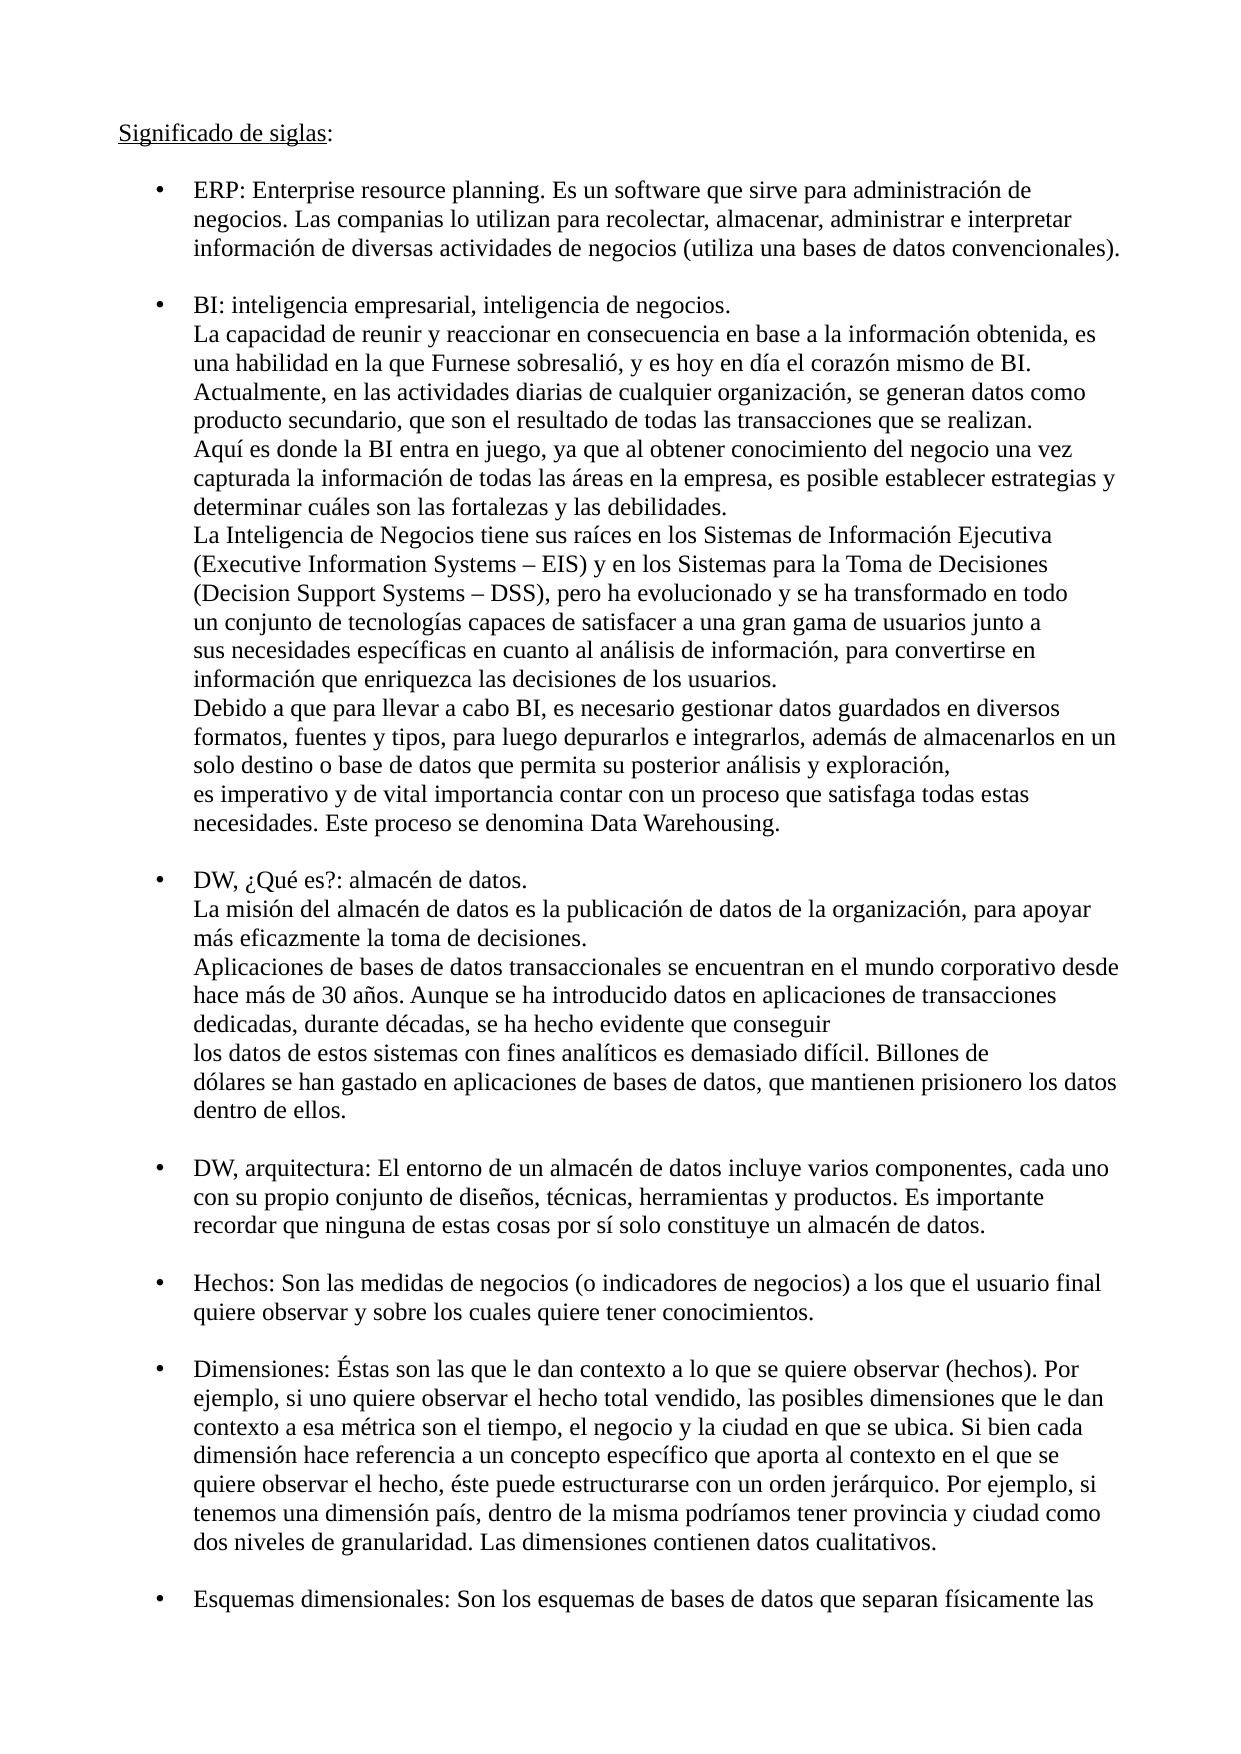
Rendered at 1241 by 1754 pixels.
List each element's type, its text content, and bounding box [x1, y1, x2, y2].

list Dimensiones: Éstas son las que le dan contexto a lo que se quiere observar (hechos). Por ejemplo, si uno quiere observar el hecho total vendido, las posibles dimensiones que le dan contexto a esa métrica son el tiempo, el negocio y la ciudad en que se ubica. Si bien cada dimensión hace referencia a un concepto específico que aporta al contexto en el que se quiere observar el hecho, éste puede estructurarse con un orden jerárquico. Por ejemplo, si tenemos una dimensión país, dentro de la misma podríamos tener provincia y ciudad como dos niveles de granularidad. Las dimensiones contienen datos cualitativos. [156, 1354, 1122, 1556]
list Esquemas dimensionales: Son los esquemas de bases de datos que separan físicamente las [156, 1584, 1122, 1613]
list sus necesidades específicas en cuanto al análisis de información, para convertirse en información que enriquezca las decisiones de los usuarios. [156, 636, 1122, 693]
list un conjunto de tecnologías capaces de satisfacer a una gran gama de usuarios junto a [156, 607, 1122, 636]
list La Inteligencia de Negocios tiene sus raíces en los Sistemas de Información Ejecutiva (Executive Information Systems – EIS) y en los Sistemas para la Toma de Decisiones (Decision Support Systems – DSS), pero ha evolucionado y se ha transformado en todo [156, 521, 1122, 607]
list DW, ¿Qué es?: almacén de datos. [156, 866, 1122, 894]
list Aplicaciones de bases de datos transaccionales se encuentran en el mundo corporativo desde hace más de 30 años. Aunque se ha introducido datos en aplicaciones de transacciones dedicadas, durante décadas, se ha hecho evidente que conseguir [156, 952, 1122, 1038]
list dólares se han gastado en aplicaciones de bases de datos, que mantienen prisionero los datos dentro de ellos. [156, 1067, 1122, 1124]
list Aquí es donde la BI entra en juego, ya que al obtener conocimiento del negocio una vez capturada la información de todas las áreas en la empresa, es posible establecer estrategias y determinar cuáles son las fortalezas y las debilidades. [156, 434, 1122, 521]
list con su propio conjunto de diseños, técnicas, herramientas y productos. Es importante recordar que ninguna de estas cosas por sí solo constituye un almacén de datos. [156, 1182, 1122, 1239]
list ERP: Enterprise resource planning. Es un software que sirve para administración de negocios. Las companias lo utilizan para recolectar, almacenar, administrar e interpretar información de diversas actividades de negocios (utiliza una bases de datos convencionales). [156, 176, 1122, 262]
list Hechos: Son las medidas de negocios (o indicadores de negocios) a los que el usuario final quiere observar y sobre los cuales quiere tener conocimientos. [156, 1268, 1122, 1326]
list Actualmente, en las actividades diarias de cualquier organización, se generan datos como producto secundario, que son el resultado de todas las transacciones que se realizan. [156, 377, 1122, 434]
text Significado de siglas: [118, 118, 1122, 147]
list Debido a que para llevar a cabo BI, es necesario gestionar datos guardados en diversos formatos, fuentes y tipos, para luego depurarlos e integrarlos, además de almacenarlos en un solo destino o base de datos que permita su posterior análisis y exploración, [156, 693, 1122, 779]
list La misión del almacén de datos es la publicación de datos de la organización, para apoyar más eficazmente la toma de decisiones. [156, 894, 1122, 952]
list es imperativo y de vital importancia contar con un proceso que satisfaga todas estas necesidades. Este proceso se denomina Data Warehousing. [156, 779, 1122, 837]
list La capacidad de reunir y reaccionar en consecuencia en base a la información obtenida, es una habilidad en la que Furnese sobresalió, y es hoy en día el corazón mismo de BI. [156, 319, 1122, 377]
list BI: inteligencia empresarial, inteligencia de negocios. [156, 291, 1122, 319]
list los datos de estos sistemas con fines analíticos es demasiado difícil. Billones de [156, 1038, 1122, 1067]
list DW, arquitectura: El entorno de un almacén de datos incluye varios componentes, cada uno [156, 1153, 1122, 1182]
